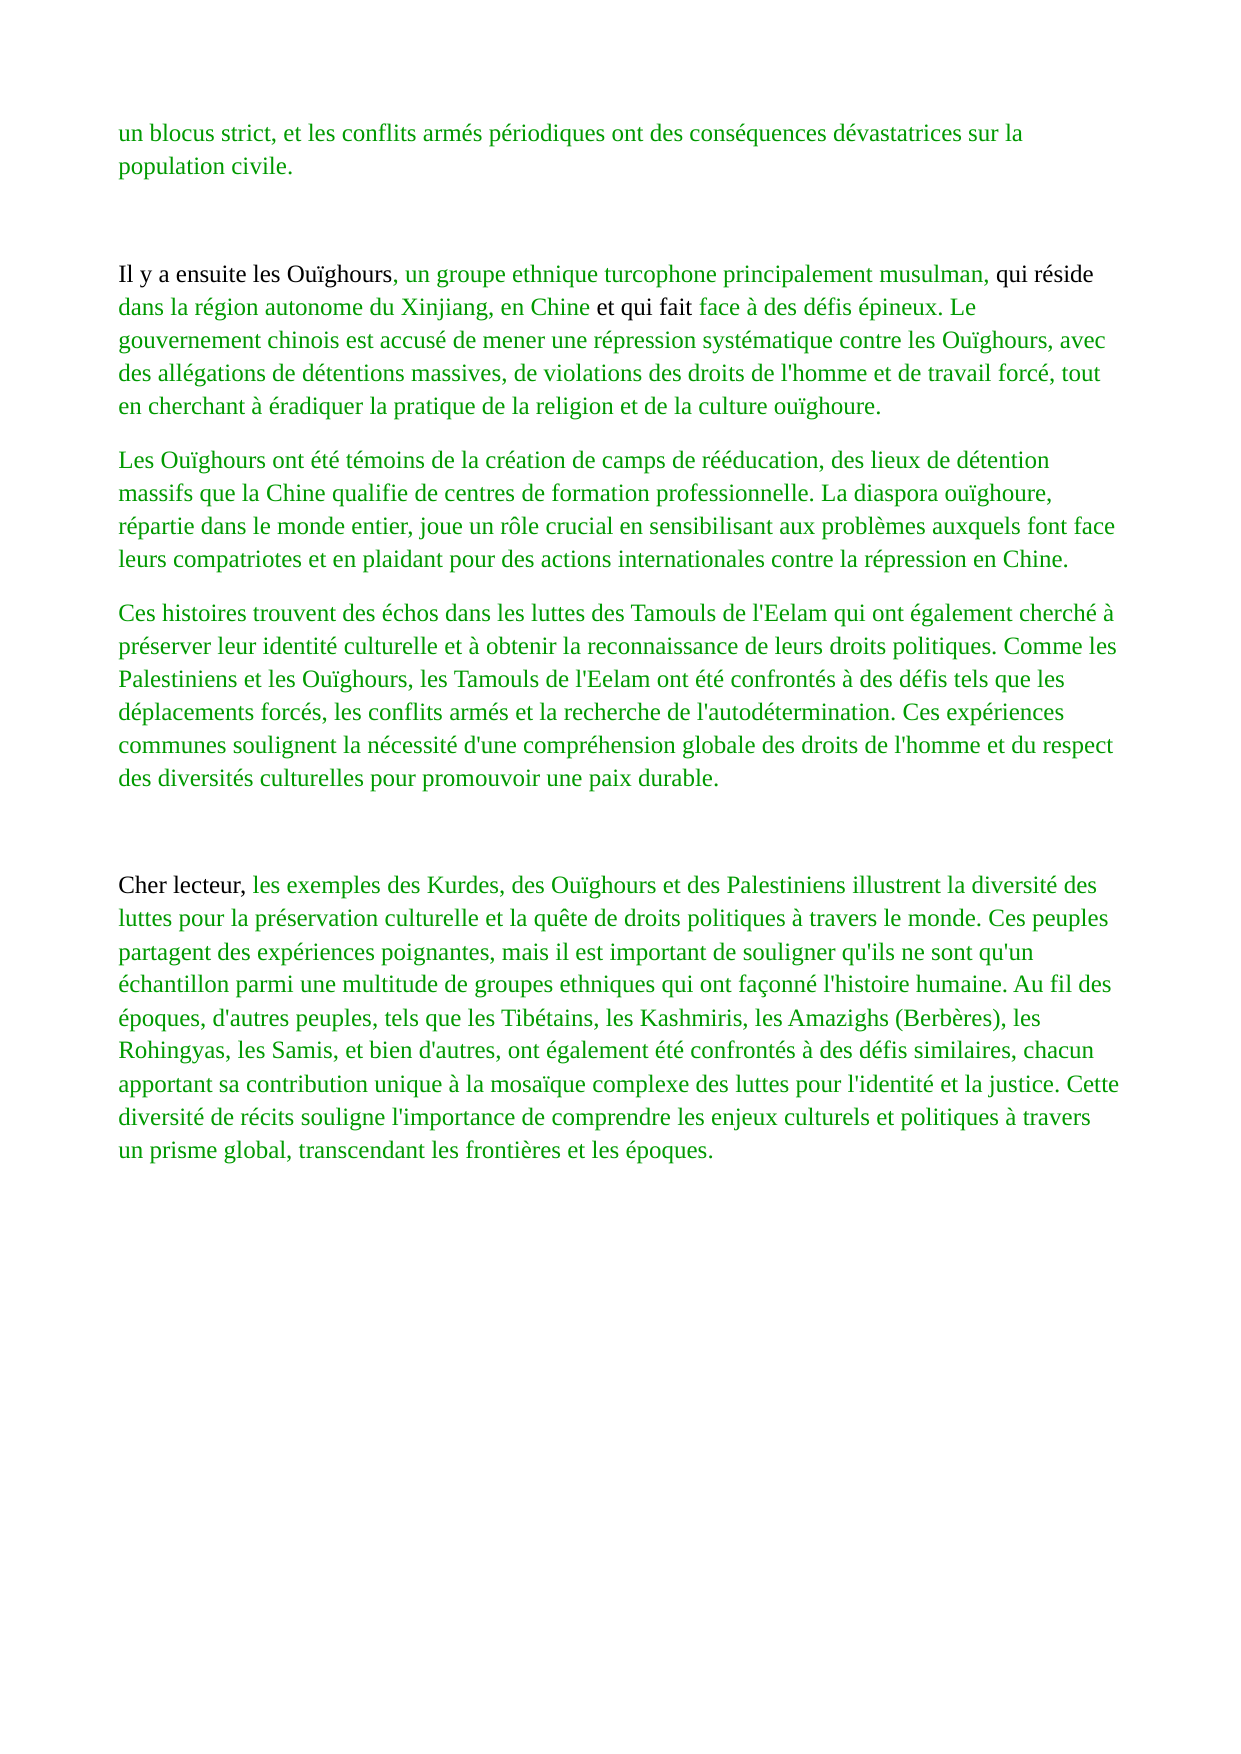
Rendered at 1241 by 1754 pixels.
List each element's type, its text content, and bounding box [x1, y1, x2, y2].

text Il y a ensuite les Ouïghours, un groupe ethnique turcophone principalement musulman, qui réside dans la région autonome du Xinjiang, en Chine et qui fait face à des défis épineux. Le gouvernement chinois est accusé de mener une répression systématique contre les Ouïghours, avec des allégations de détentions massives, de violations des droits de l'homme et de travail forcé, tout en cherchant à éradiquer la pratique de la religion et de la culture ouïghoure. [118, 259, 1122, 420]
text Ces histoires trouvent des échos dans les luttes des Tamouls de l'Eelam qui ont également cherché à préserver leur identité culturelle et à obtenir la reconnaissance de leurs droits politiques. Comme les Palestiniens et les Ouïghours, les Tamouls de l'Eelam ont été confrontés à des défis tels que les déplacements forcés, les conflits armés et la recherche de l'autodétermination. Ces expériences communes soulignent la nécessité d'une compréhension globale des droits de l'homme et du respect des diversités culturelles pour promouvoir une paix durable. [118, 598, 1122, 792]
text Les Ouïghours ont été témoins de la création de camps de rééducation, des lieux de détention massifs que la Chine qualifie de centres de formation professionnelle. La diaspora ouïghoure, répartie dans le monde entier, joue un rôle crucial en sensibilisant aux problèmes auxquels font face leurs compatriotes et en plaidant pour des actions internationales contre la répression en Chine. [118, 445, 1122, 573]
text Cher lecteur, les exemples des Kurdes, des Ouïghours et des Palestiniens illustrent la diversité des luttes pour la préservation culturelle et la quête de droits politiques à travers le monde. Ces peuples partagent des expériences poignantes, mais il est important de souligner qu'ils ne sont qu'un échantillon parmi une multitude de groupes ethniques qui ont façonné l'histoire humaine. Au fil des époques, d'autres peuples, tels que les Tibétains, les Kashmiris, les Amazighs (Berbères), les Rohingyas, les Samis, et bien d'autres, ont également été confrontés à des défis similaires, chacun apportant sa contribution unique à la mosaïque complexe des luttes pour l'identité et la justice. Cette diversité de récits souligne l'importance de comprendre les enjeux culturels et politiques à travers un prisme global, transcendant les frontières et les époques. [118, 871, 1122, 1163]
text un blocus strict, et les conflits armés périodiques ont des conséquences dévastatrices sur la population civile. [118, 118, 1122, 180]
